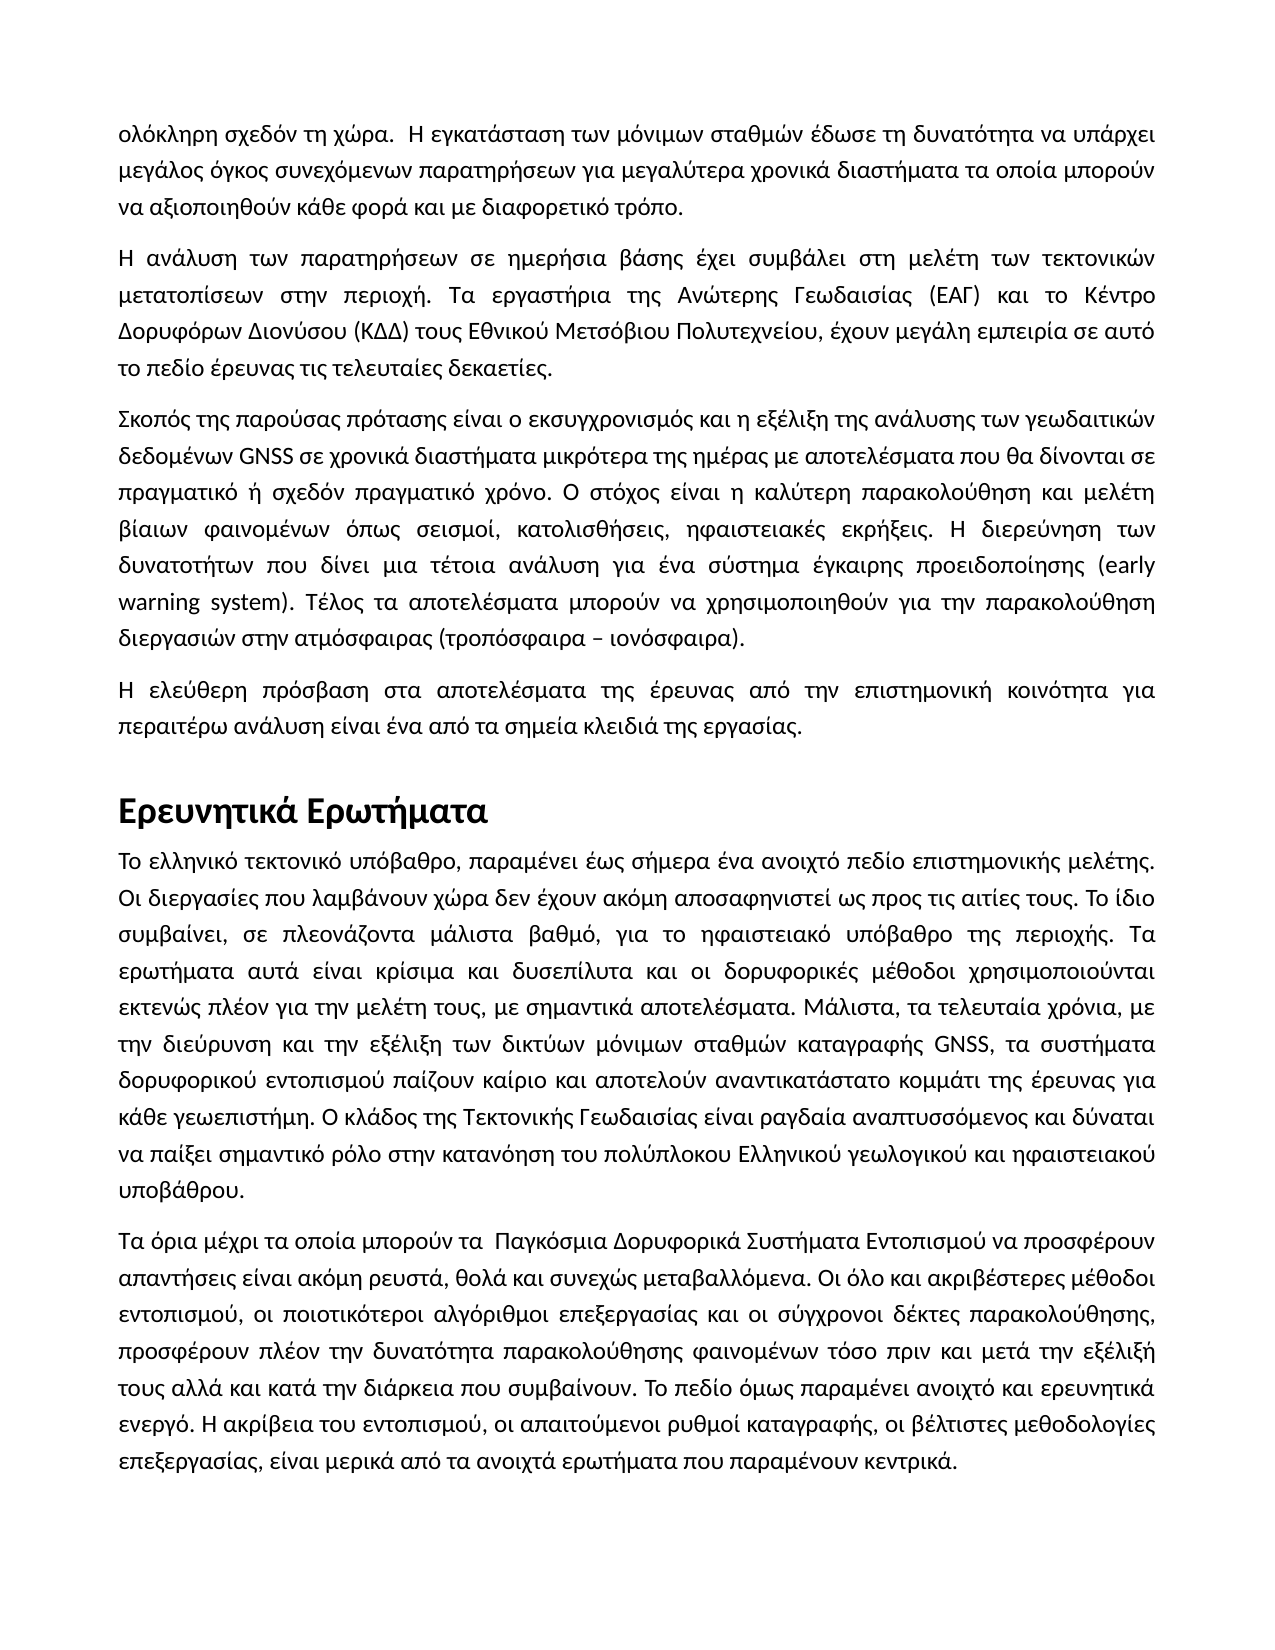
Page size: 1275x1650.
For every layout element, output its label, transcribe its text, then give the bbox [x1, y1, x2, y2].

text ολόκληρη σχεδόν τη χώρα. Η εγκατάσταση των μόνιμων σταθμών έδωσε τη δυνατότητα να υπάρχει μεγάλος όγκος συνεχόμενων παρατηρήσεων για μεγαλύτερα χρονικά διαστήματα τα οποία μπορούν να αξιοποιηθούν κάθε φορά και με διαφορετικό τρόπο. [118, 118, 1157, 222]
subtitle Ερευνητικά Ερωτήματα [118, 786, 1157, 833]
text Τα όρια μέχρι τα οποία μπορούν τα Παγκόσμια Δορυφορικά Συστήματα Εντοπισμού να προσφέρουν απαντήσεις είναι ακόμη ρευστά, θολά και συνεχώς μεταβαλλόμενα. Οι όλο και ακριβέστερες μέθοδοι εντοπισμού, οι ποιοτικότεροι αλγόριθμοι επεξεργασίας και οι σύγχρονοι δέκτες παρακολούθησης, προσφέρουν πλέον την δυνατότητα παρακολούθησης φαινομένων τόσο πριν και μετά την εξέλιξή τους αλλά και κατά την διάρκεια που συμβαίνουν. Το πεδίο όμως παραμένει ανοιχτό και ερευνητικά ενεργό. Η ακρίβεια του εντοπισμού, οι απαιτούμενοι ρυθμοί καταγραφής, οι βέλτιστες μεθοδολογίες επεξεργασίας, είναι μερικά από τα ανοιχτά ερωτήματα που παραμένουν κεντρικά. [118, 1225, 1157, 1475]
text Η ελεύθερη πρόσβαση στα αποτελέσματα της έρευνας από την επιστημονική κοινότητα για περαιτέρω ανάλυση είναι ένα από τα σημεία κλειδιά της εργασίας. [118, 674, 1157, 741]
text Η ανάλυση των παρατηρήσεων σε ημερήσια βάσης έχει συμβάλει στη μελέτη των τεκτονικών μετατοπίσεων στην περιοχή. Τα εργαστήρια της Ανώτερης Γεωδαισίας (ΕΑΓ) και το Κέντρο Δορυφόρων Διονύσου (ΚΔΔ) τους Εθνικού Μετσόβιου Πολυτεχνείου, έχουν μεγάλη εμπειρία σε αυτό το πεδίο έρευνας τις τελευταίες δεκαετίες. [118, 242, 1157, 383]
text Το ελληνικό τεκτονικό υπόβαθρο, παραμένει έως σήμερα ένα ανοιχτό πεδίο επιστημονικής μελέτης. Οι διεργασίες που λαμβάνουν χώρα δεν έχουν ακόμη αποσαφηνιστεί ως προς τις αιτίες τους. Το ίδιο συμβαίνει, σε πλεονάζοντα μάλιστα βαθμό, για το ηφαιστειακό υπόβαθρο της περιοχής. Τα ερωτήματα αυτά είναι κρίσιμα και δυσεπίλυτα και οι δορυφορικές μέθοδοι χρησιμοποιούνται εκτενώς πλέον για την μελέτη τους, με σημαντικά αποτελέσματα. Μάλιστα, τα τελευταία χρόνια, με την διεύρυνση και την εξέλιξη των δικτύων μόνιμων σταθμών καταγραφής GNSS, τα συστήματα δορυφορικού εντοπισμού παίζουν καίριο και αποτελούν αναντικατάστατο κομμάτι της έρευνας για κάθε γεωεπιστήμη. Ο κλάδος της Τεκτονικής Γεωδαισίας είναι ραγδαία αναπτυσσόμενος και δύναται να παίξει σημαντικό ρόλο στην κατανόηση του πολύπλοκου Ελληνικού γεωλογικού και ηφαιστειακού υποβάθρου. [118, 845, 1157, 1205]
text Σκοπός της παρούσας πρότασης είναι ο εκσυγχρονισμός και η εξέλιξη της ανάλυσης των γεωδαιτικών δεδομένων GNSS σε χρονικά διαστήματα μικρότερα της ημέρας με αποτελέσματα που θα δίνονται σε πραγματικό ή σχεδόν πραγματικό χρόνο. Ο στόχος είναι η καλύτερη παρακολούθηση και μελέτη βίαιων φαινομένων όπως σεισμοί, κατολισθήσεις, ηφαιστειακές εκρήξεις. Η διερεύνηση των δυνατοτήτων που δίνει μια τέτοια ανάλυση για ένα σύστημα έγκαιρης προειδοποίησης (early warning system). Τέλος τα αποτελέσματα μπορούν να χρησιμοποιηθούν για την παρακολούθηση διεργασιών στην ατμόσφαιρας (τροπόσφαιρα – ιονόσφαιρα). [118, 403, 1157, 653]
